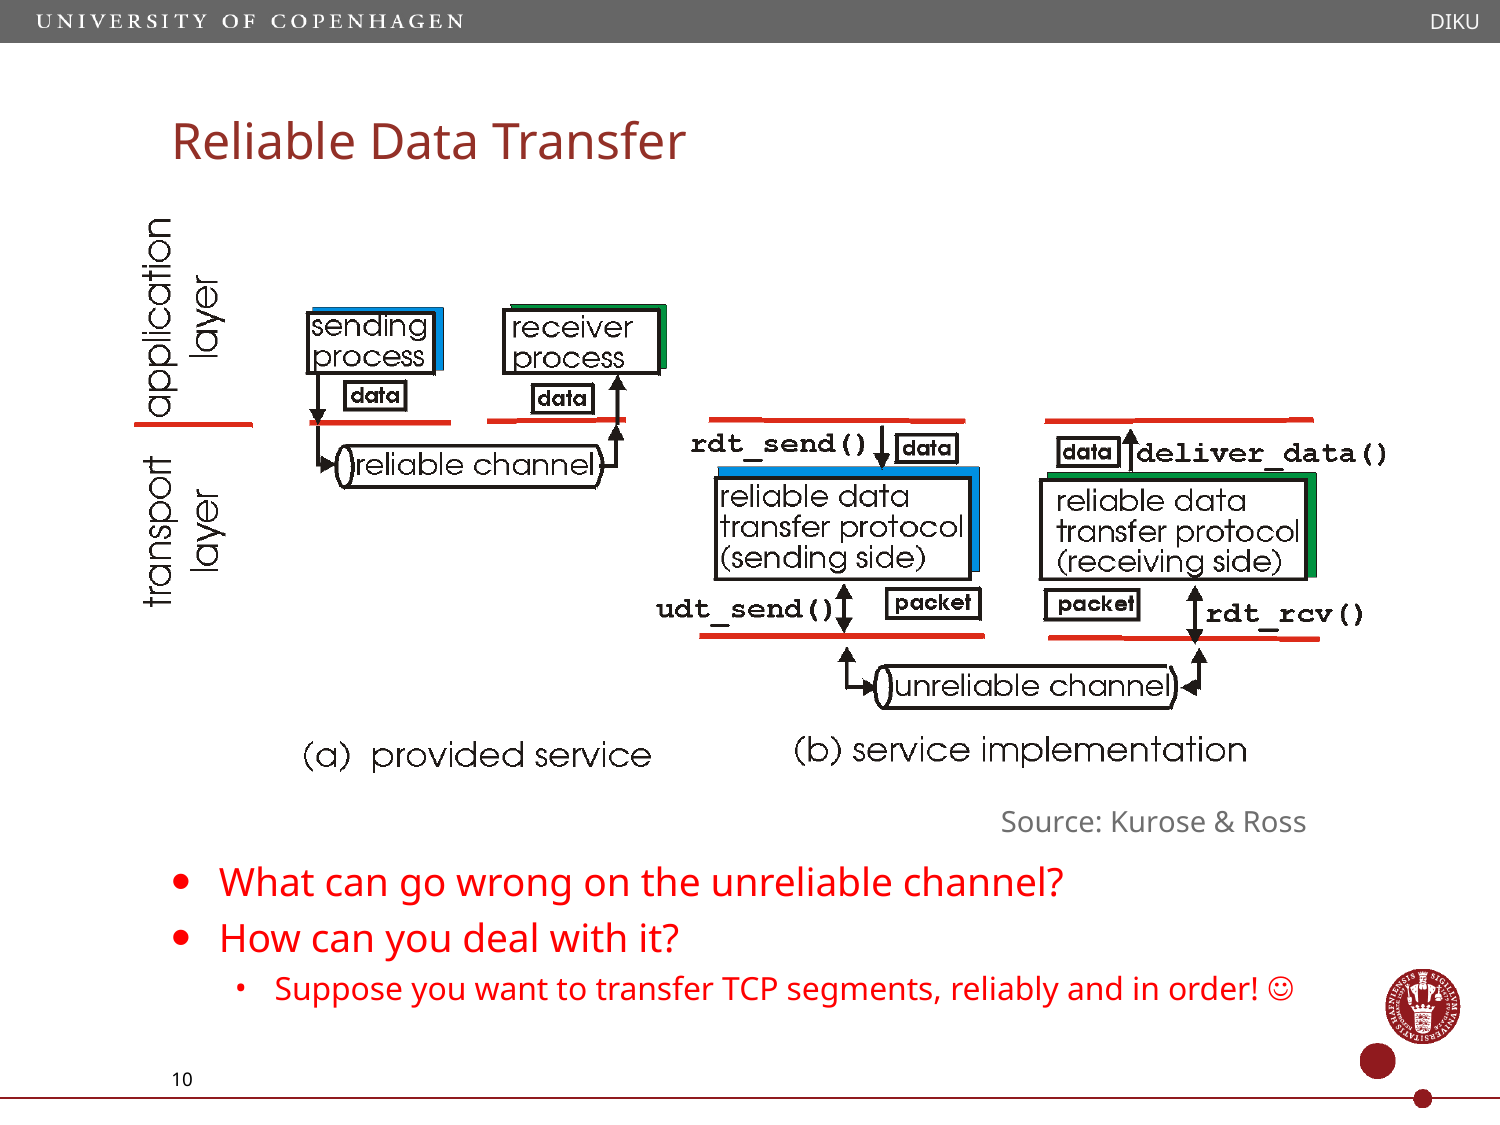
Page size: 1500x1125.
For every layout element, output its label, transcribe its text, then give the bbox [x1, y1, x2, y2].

text_box Source: Kurose & Ross [986, 795, 1376, 846]
title Reliable Data Transfer [171, 75, 1329, 171]
picture [0, 910, 1500, 1122]
text_box [171, 1067, 522, 1092]
text_box DIKU [469, 0, 1495, 43]
picture [134, 219, 1385, 773]
list What can go wrong on the unreliable channel? How can you deal with it? Suppose you want to transfer TCP segments, reliably and in order!  [171, 857, 1329, 1035]
